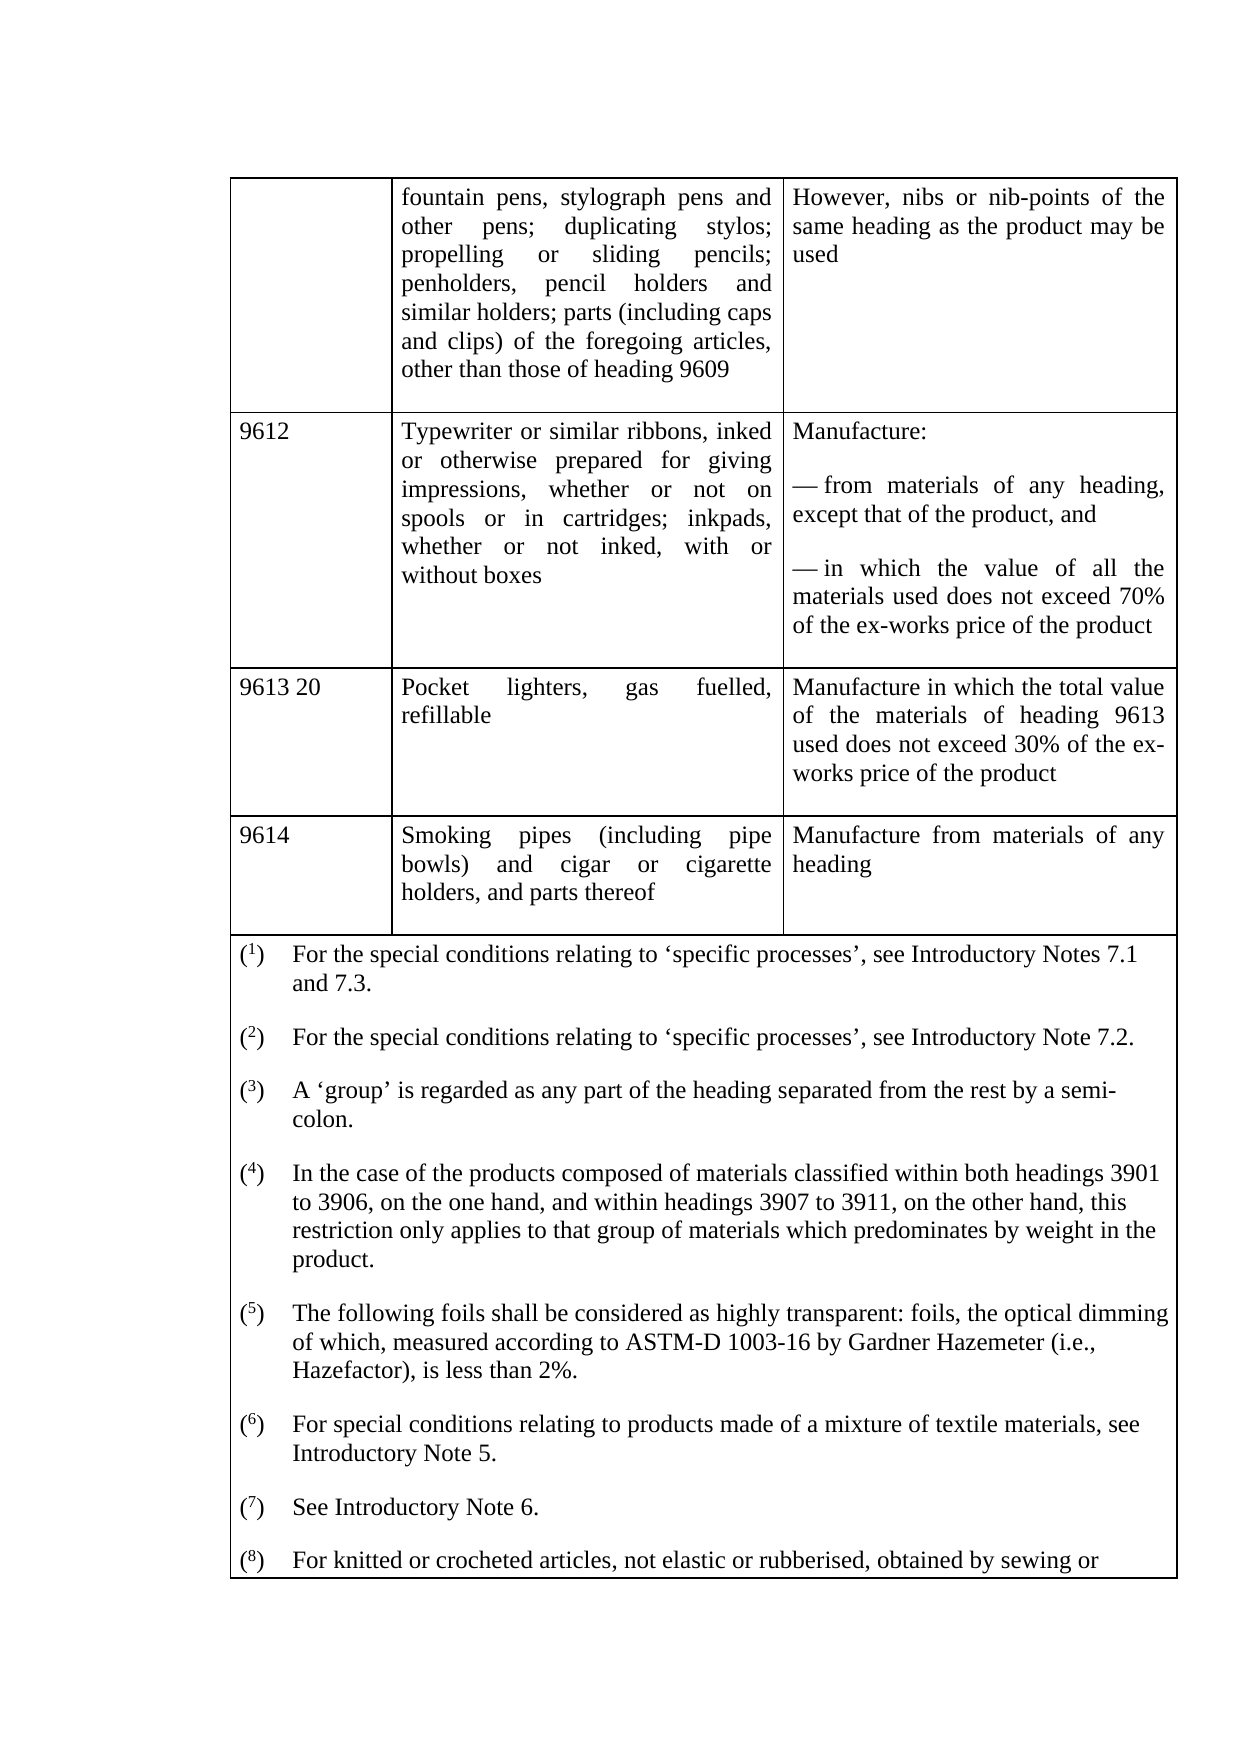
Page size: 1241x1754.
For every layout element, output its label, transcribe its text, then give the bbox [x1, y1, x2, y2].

table_cell [231, 179, 391, 411]
table_cell Typewriter or similar ribbons, inked or otherwise prepared for giving impressions, whether or not on spools or in cartridges; inkpads, whether or not inked, with or without boxes [393, 413, 783, 667]
table_cell fountain pens, stylograph pens and other pens; duplicating stylos; propelling or sliding pencils; penholders, pencil holders and similar holders; parts (including caps and clips) of the foregoing articles, other than those of heading 9609 [393, 179, 783, 411]
table_cell 9612 [231, 413, 391, 667]
table_cell 9613 20 [231, 669, 391, 815]
table_cell Manufacture from materials of any heading [784, 817, 1176, 934]
table_cell However, nibs or nib-points of the same heading as the product may be used [784, 179, 1176, 411]
table_cell 9614 [231, 817, 391, 934]
table_cell Manufacture: — from materials of any heading, except that of the product, and — in which the value of all the materials used does not exceed 70% of the ex-works price of the product [784, 413, 1176, 667]
table_cell Pocket lighters, gas fuelled, refillable [393, 669, 783, 815]
table_cell (1) For the special conditions relating to ‘specific processes’, see Introductory Notes 7.1 and 7.3. (2) For the special conditions relating to ‘specific processes’, see Introductory Note 7.2. (3) A ‘group’ is regarded as any part of the heading separated from the rest by a semi-colon. (4) In the case of the products composed of materials classified within both headings 3901 to 3906, on the one hand, and within headings 3907 to 3911, on the other hand, this restriction only applies to that group of materials which predominates by weight in the product. (5) The following foils shall be considered as highly transparent: foils, the optical dimming of which, measured according to ASTM-D 1003-16 by Gardner Hazemeter (i.e., Hazefactor), is less than 2%. (6) For special conditions relating to products made of a mixture of textile materials, see Introductory Note 5. (7) See Introductory Note 6. (8) For knitted or crocheted articles, not elastic or rubberised, obtained by sewing or [231, 936, 1176, 1577]
table_cell Smoking pipes (including pipe bowls) and cigar or cigarette holders, and parts thereof [393, 817, 783, 934]
table_cell Manufacture in which the total value of the materials of heading 9613 used does not exceed 30% of the ex-works price of the product [784, 669, 1176, 815]
